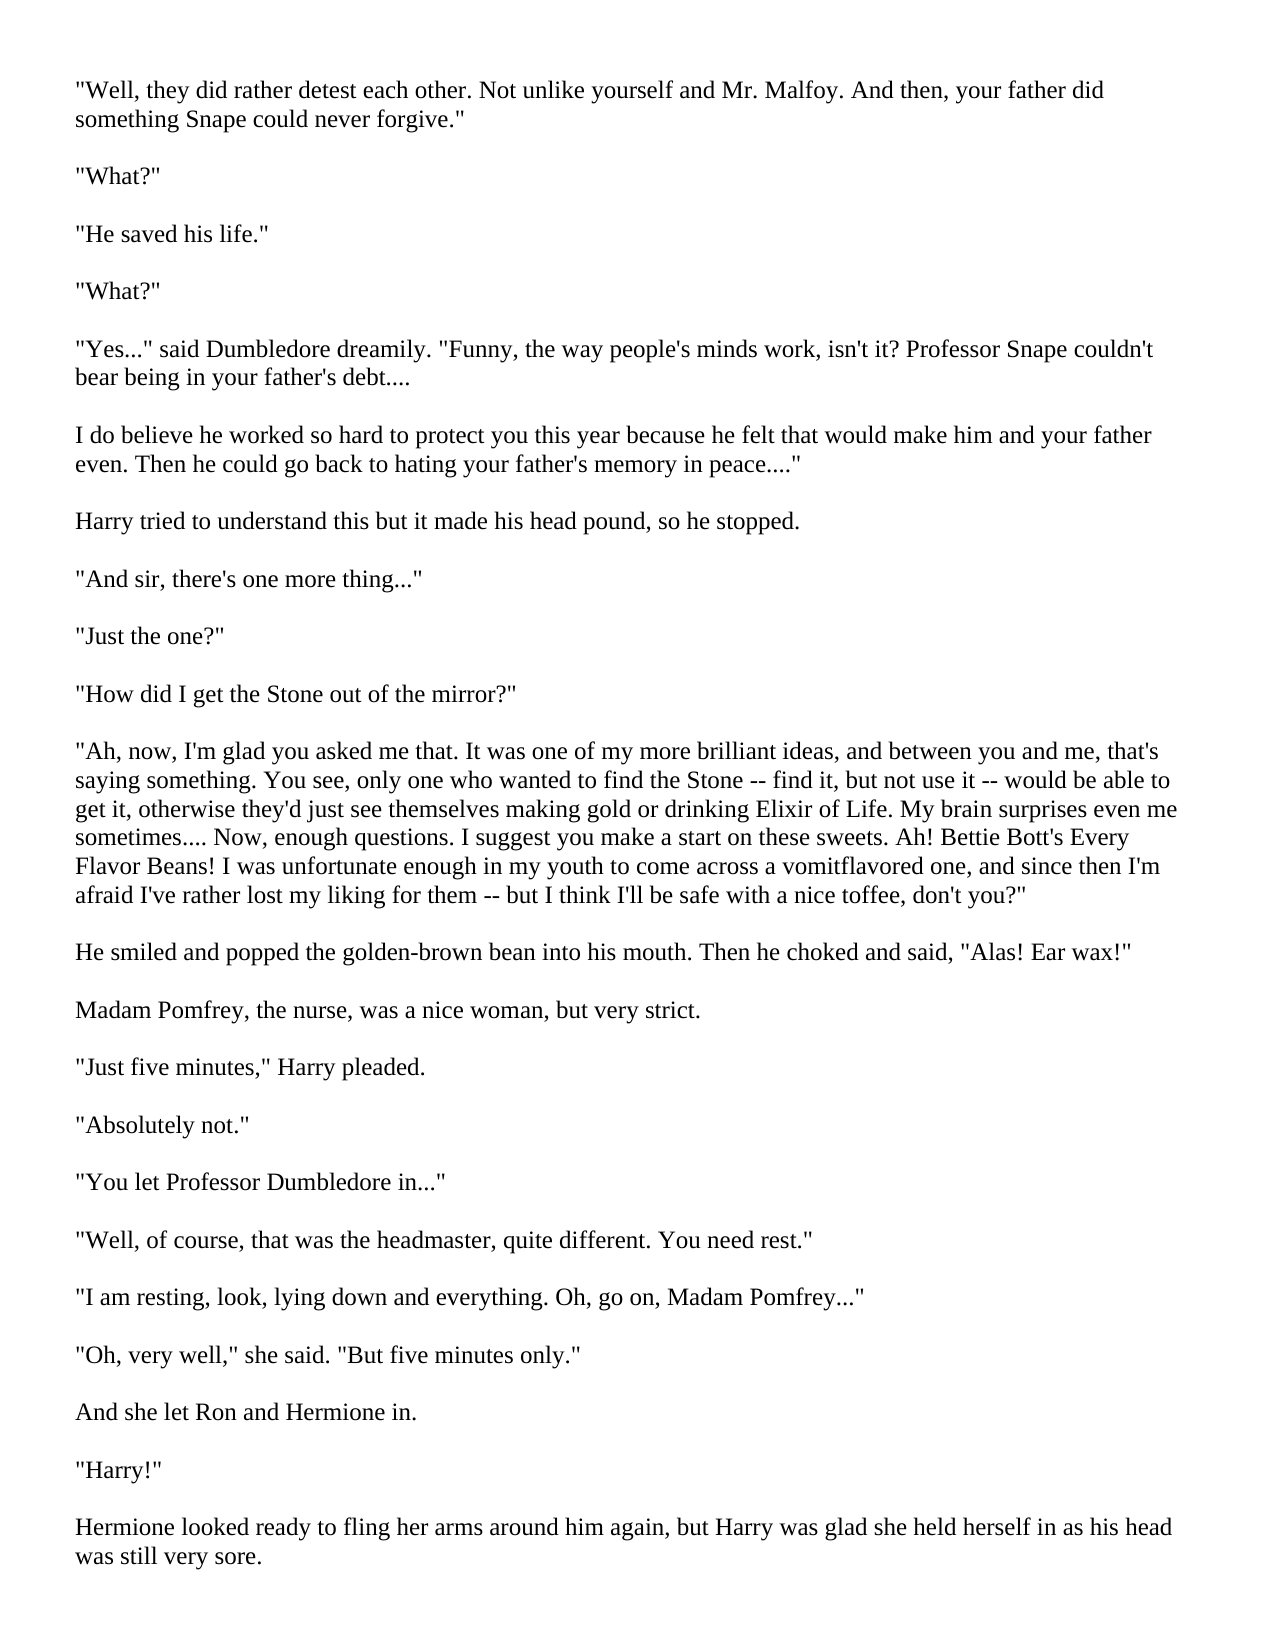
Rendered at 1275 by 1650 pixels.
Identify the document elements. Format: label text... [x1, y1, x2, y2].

text "You let Professor Dumbledore in..." [75, 1167, 1200, 1196]
text "What?" [75, 161, 1200, 190]
text Hermione looked ready to fling her arms around him again, but Harry was glad she held herself in as his head was still very sore. [75, 1512, 1200, 1570]
text "How did I get the Stone out of the mirror?" [75, 679, 1200, 707]
text "Absolutely not." [75, 1110, 1200, 1139]
text I do believe he worked so hard to protect you this year because he felt that would make him and your father even. Then he could go back to hating your father's memory in peace...." [75, 420, 1200, 477]
text "What?" [75, 276, 1200, 305]
text "And sir, there's one more thing..." [75, 564, 1200, 592]
text "Well, of course, that was the headmaster, quite different. You need rest." [75, 1225, 1200, 1254]
text "Harry!" [75, 1455, 1200, 1484]
text "Yes..." said Dumbledore dreamily. "Funny, the way people's minds work, isn't it? Professor Snape couldn't bear being in your father's debt.... [75, 334, 1200, 391]
text "I am resting, look, lying down and everything. Oh, go on, Madam Pomfrey..." [75, 1282, 1200, 1311]
text He smiled and popped the golden-brown bean into his mouth. Then he choked and said, "Alas! Ear wax!" [75, 937, 1200, 966]
text "Well, they did rather detest each other. Not unlike yourself and Mr. Malfoy. And then, your father did something Snape could never forgive." [75, 75, 1200, 132]
text "Just five minutes," Harry pleaded. [75, 1052, 1200, 1081]
text Harry tried to understand this but it made his head pound, so he stopped. [75, 506, 1200, 535]
text And she let Ron and Hermione in. [75, 1397, 1200, 1426]
text Madam Pomfrey, the nurse, was a nice woman, but very strict. [75, 995, 1200, 1024]
text "Oh, very well," she said. "But five minutes only." [75, 1340, 1200, 1369]
text "Ah, now, I'm glad you asked me that. It was one of my more brilliant ideas, and between you and me, that's saying something. You see, only one who wanted to find the Stone -- find it, but not use it -- would be able to get it, otherwise they'd just see themselves making gold or drinking Elixir of Life. My brain surprises even me sometimes.... Now, enough questions. I suggest you make a start on these sweets. Ah! Bettie Bott's Every Flavor Beans! I was unfortunate enough in my youth to come across a vomitflavored one, and since then I'm afraid I've rather lost my liking for them -- but I think I'll be safe with a nice toffee, don't you?" [75, 736, 1200, 909]
text "Just the one?" [75, 621, 1200, 650]
text "He saved his life." [75, 219, 1200, 247]
